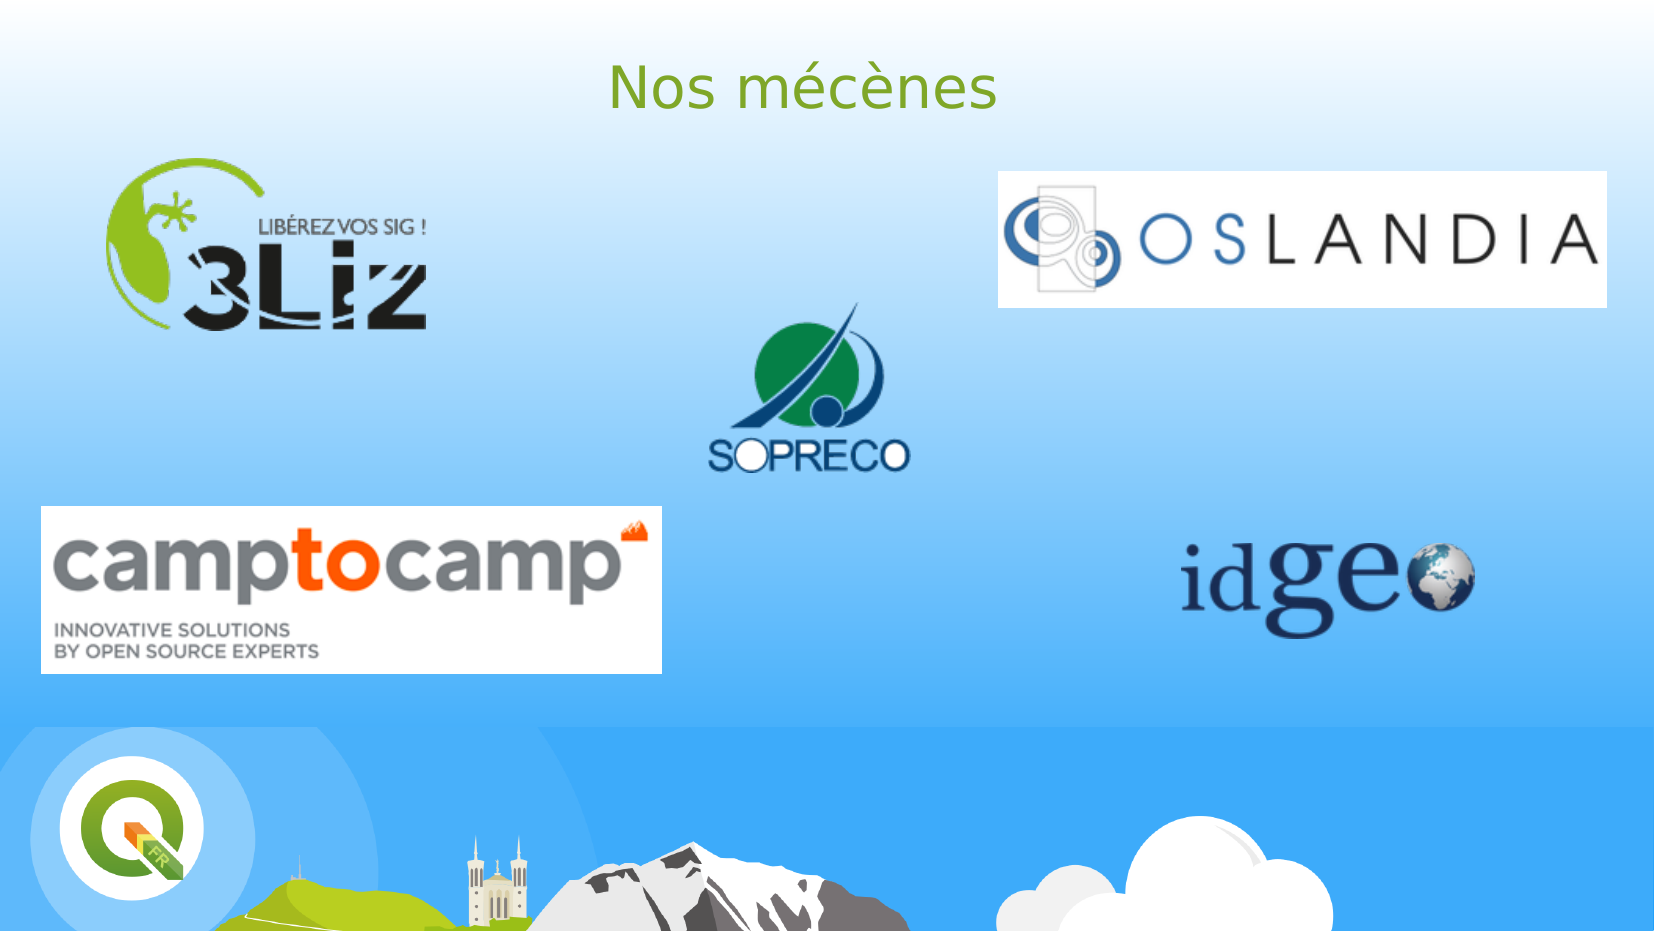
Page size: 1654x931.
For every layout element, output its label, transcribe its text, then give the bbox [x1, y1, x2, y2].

picture [1181, 543, 1475, 639]
picture [998, 171, 1607, 308]
text_box Nos mécènes [389, 47, 1217, 130]
picture [106, 158, 426, 331]
picture [41, 506, 662, 674]
picture [708, 302, 911, 473]
picture [0, 727, 1654, 931]
